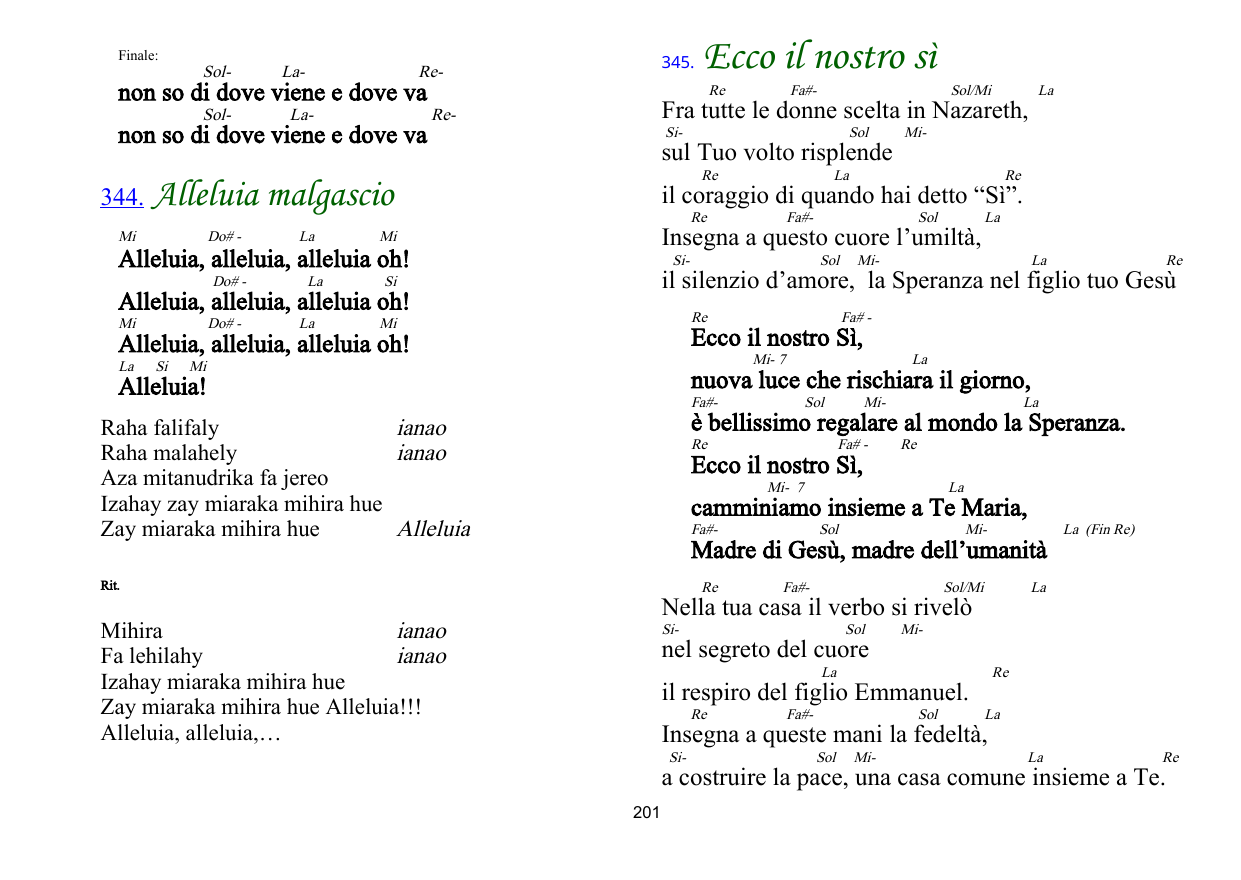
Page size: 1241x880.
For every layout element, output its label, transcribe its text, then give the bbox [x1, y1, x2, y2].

text Re Fa#- Sol La [661, 706, 1193, 720]
text nuova luce che rischiara il giorno, [691, 366, 1193, 393]
text Raha falifaly ianao Raha malahely ianao Aza mitanudrika fa jereo Izahay zay miaraka mihira hue Zay miaraka mihira hue Alleluia [100, 414, 632, 542]
text Insegna a queste mani la fedeltà, [661, 720, 1193, 748]
text Ecco il nostro Sì, [691, 451, 1193, 478]
text Sol- La- Re- [118, 63, 632, 78]
text 345. Ecco il nostro sì [661, 35, 1193, 81]
text Alleluia, alleluia, alleluia oh! [118, 244, 632, 272]
text a costruire la pace, una casa comune insieme a Te. [661, 763, 1193, 791]
text Fra tutte le donne scelta in Nazareth, [661, 96, 1193, 123]
text La Re [661, 663, 1193, 678]
text camminiamo insieme a Te Maria, [691, 493, 1193, 521]
text Alleluia, alleluia,… [100, 719, 632, 745]
text Re Fa#- Sol La [661, 208, 1193, 223]
text Sol- La- Re- [118, 106, 632, 120]
text Alleluia! [118, 372, 632, 400]
text è bellissimo regalare al mondo la Speranza. [691, 408, 1193, 436]
text Re Fa# - Re [691, 436, 1193, 451]
text Do# - La Si [118, 272, 632, 287]
text Insegna a questo cuore l’umiltà, [661, 223, 1193, 251]
text Alleluia, alleluia, alleluia oh! [118, 287, 632, 315]
text Madre di Gesù, madre dell’umanità [691, 536, 1193, 563]
text Si- Sol Mi- [661, 621, 1193, 635]
text Mi- 7 La [691, 351, 1193, 366]
text Re Fa# - [691, 308, 1193, 323]
text il silenzio d’amore, la Speranza nel figlio tuo Gesù [661, 266, 1193, 293]
text non so di dove viene e dove va [118, 120, 632, 148]
text Mi Do# - La Mi [118, 315, 632, 329]
text Ecco il nostro Sì, [691, 323, 1193, 351]
text Re Fa#- Sol/Mi La [661, 81, 1193, 96]
text il coraggio di quando hai detto “Sì”. [661, 181, 1193, 208]
text Mi Do# - La Mi [118, 217, 632, 244]
text Re Fa#- Sol/Mi La [661, 578, 1193, 593]
text Si- Sol Mi- La Re [661, 748, 1193, 763]
text sul Tuo volto risplende [661, 138, 1193, 166]
text Rit. [100, 567, 632, 592]
text Mi- 7 La [691, 478, 1193, 493]
text Re La Re [661, 166, 1193, 181]
text Fa#- Sol Mi- La [691, 393, 1193, 408]
text Si- Sol Mi- [661, 123, 1193, 138]
text 344. Alleluia malgascio [100, 176, 632, 217]
text La Si Mi [118, 357, 632, 372]
text Finale: [118, 35, 632, 63]
text non so di dove viene e dove va [118, 78, 632, 106]
text Alleluia, alleluia, alleluia oh! [118, 329, 632, 357]
text nel segreto del cuore [661, 635, 1193, 663]
text Mihira ianao Fa lehilahy ianao Izahay miaraka mihira hue Zay miaraka mihira hue Alleluia!!! [100, 618, 632, 719]
text Fa#- Sol Mi- La (Fin Re) [691, 521, 1193, 536]
text il respiro del figlio Emmanuel. [661, 678, 1193, 706]
text Nella tua casa il verbo si rivelò [661, 593, 1193, 621]
text Si- Sol Mi- La Re [661, 251, 1193, 266]
